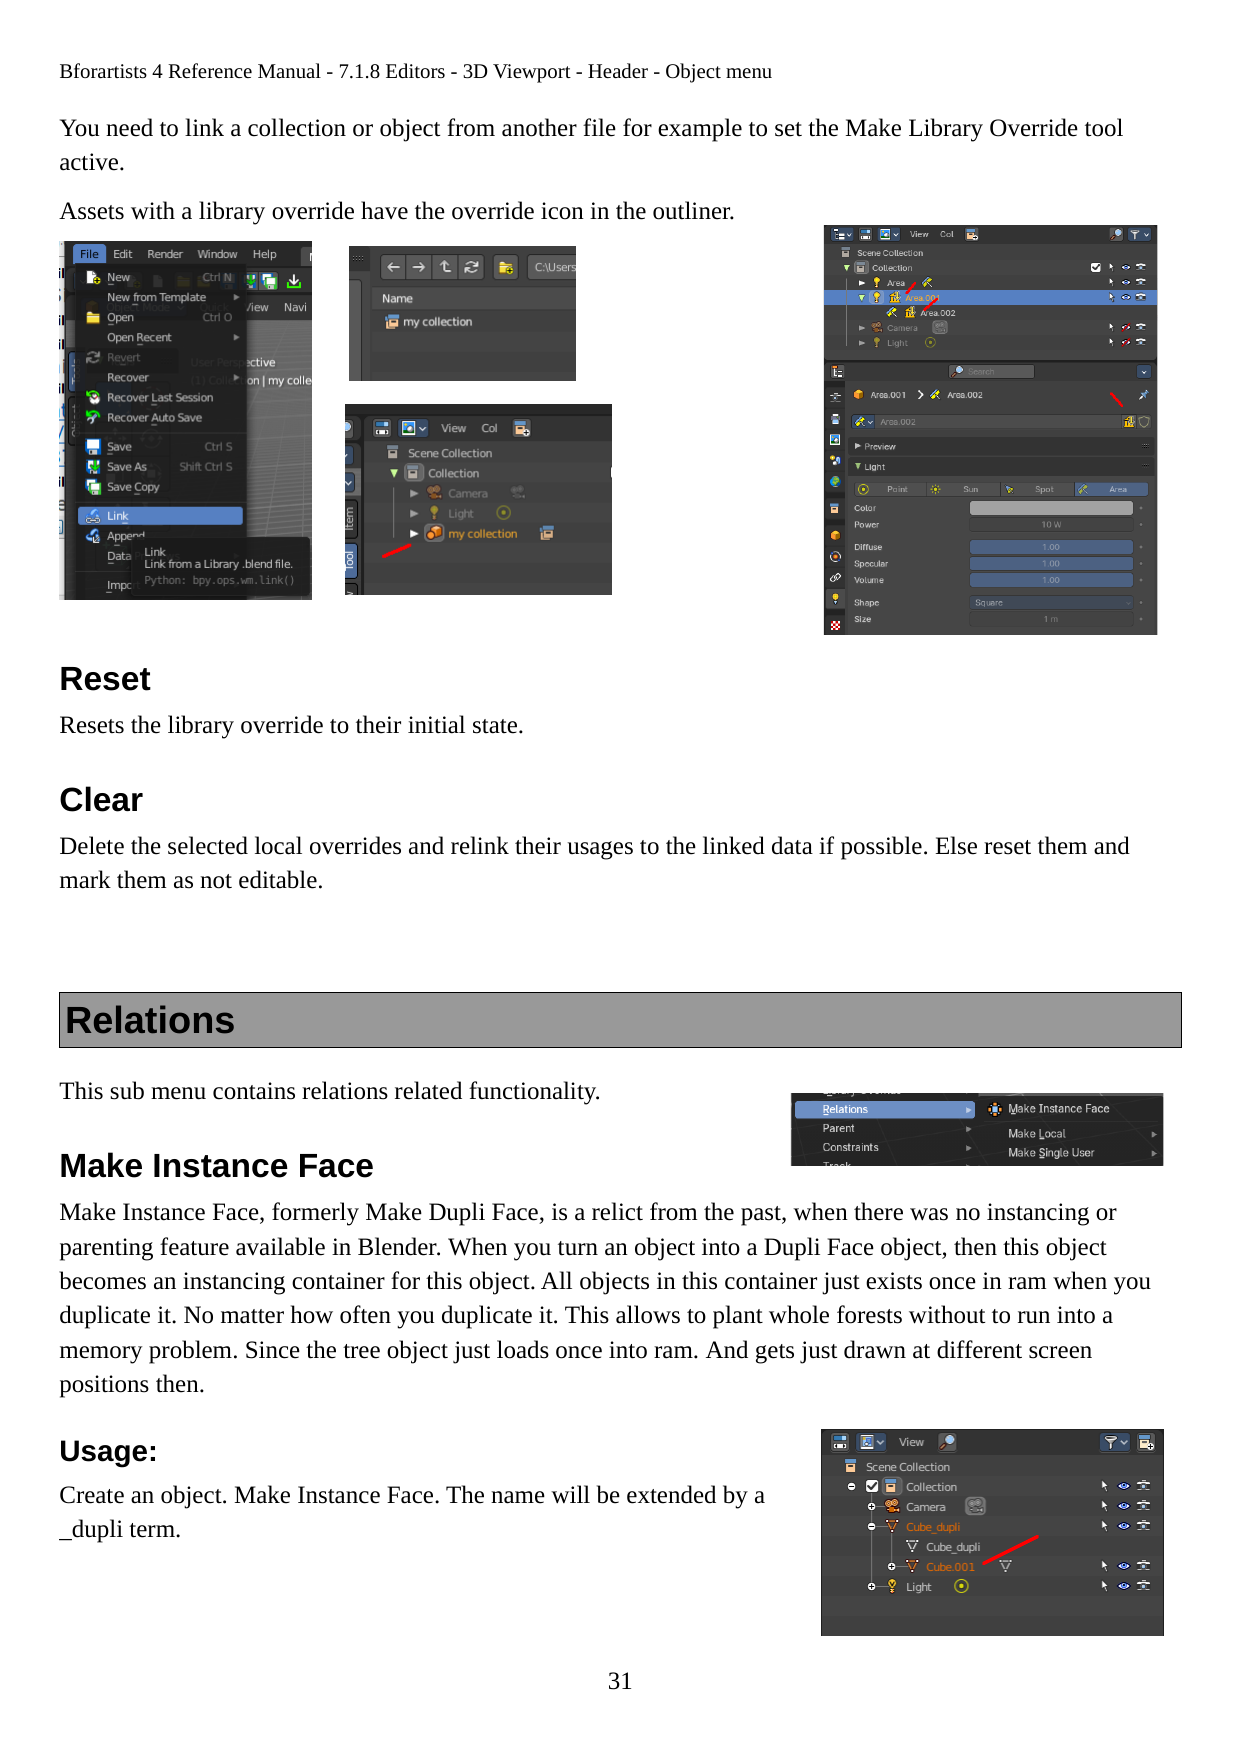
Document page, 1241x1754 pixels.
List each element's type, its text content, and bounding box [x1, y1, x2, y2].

subtitle Usage: [59, 1433, 821, 1467]
picture [790, 1093, 1164, 1166]
subtitle [1164, 1433, 1181, 1467]
picture [823, 225, 1158, 635]
table_header Relations [60, 993, 1181, 1047]
picture [349, 246, 576, 381]
text Resets the library override to their initial state. [59, 710, 1181, 738]
text This sub menu contains relations related functionality. [59, 1076, 1181, 1105]
text Create an object. Make Instance Face. The name will be extended by a _dupli term. [59, 1480, 821, 1543]
text You need to link a collection or object from another file for example to set the Make Library Override tool active. [59, 113, 1181, 176]
picture [59, 241, 312, 600]
picture [821, 1429, 1164, 1636]
text Assets with a library override have the override icon in the outliner. [59, 196, 1181, 225]
text Delete the selected local overrides and relink their usages to the linked data if possible. Else reset them and mark them as not editable. [59, 831, 1181, 894]
text Make Instance Face, formerly Make Dupli Face, is a relict from the past, when there was no instancing or parenting feature available in Blender. When you turn an object into a Dupli Face object, then this object becomes an instancing container for this object. All objects in this container just exists once in ram when you duplicate it. No matter how often you duplicate it. This allows to plant whole forests without to run into a memory problem. Since the tree object just loads once into ram. And gets just drawn at different screen positions then. [59, 1197, 1181, 1398]
picture [345, 404, 612, 595]
subtitle Clear [59, 779, 1181, 818]
subtitle Make Instance Face [59, 1146, 1181, 1185]
subtitle Reset [59, 658, 1181, 697]
